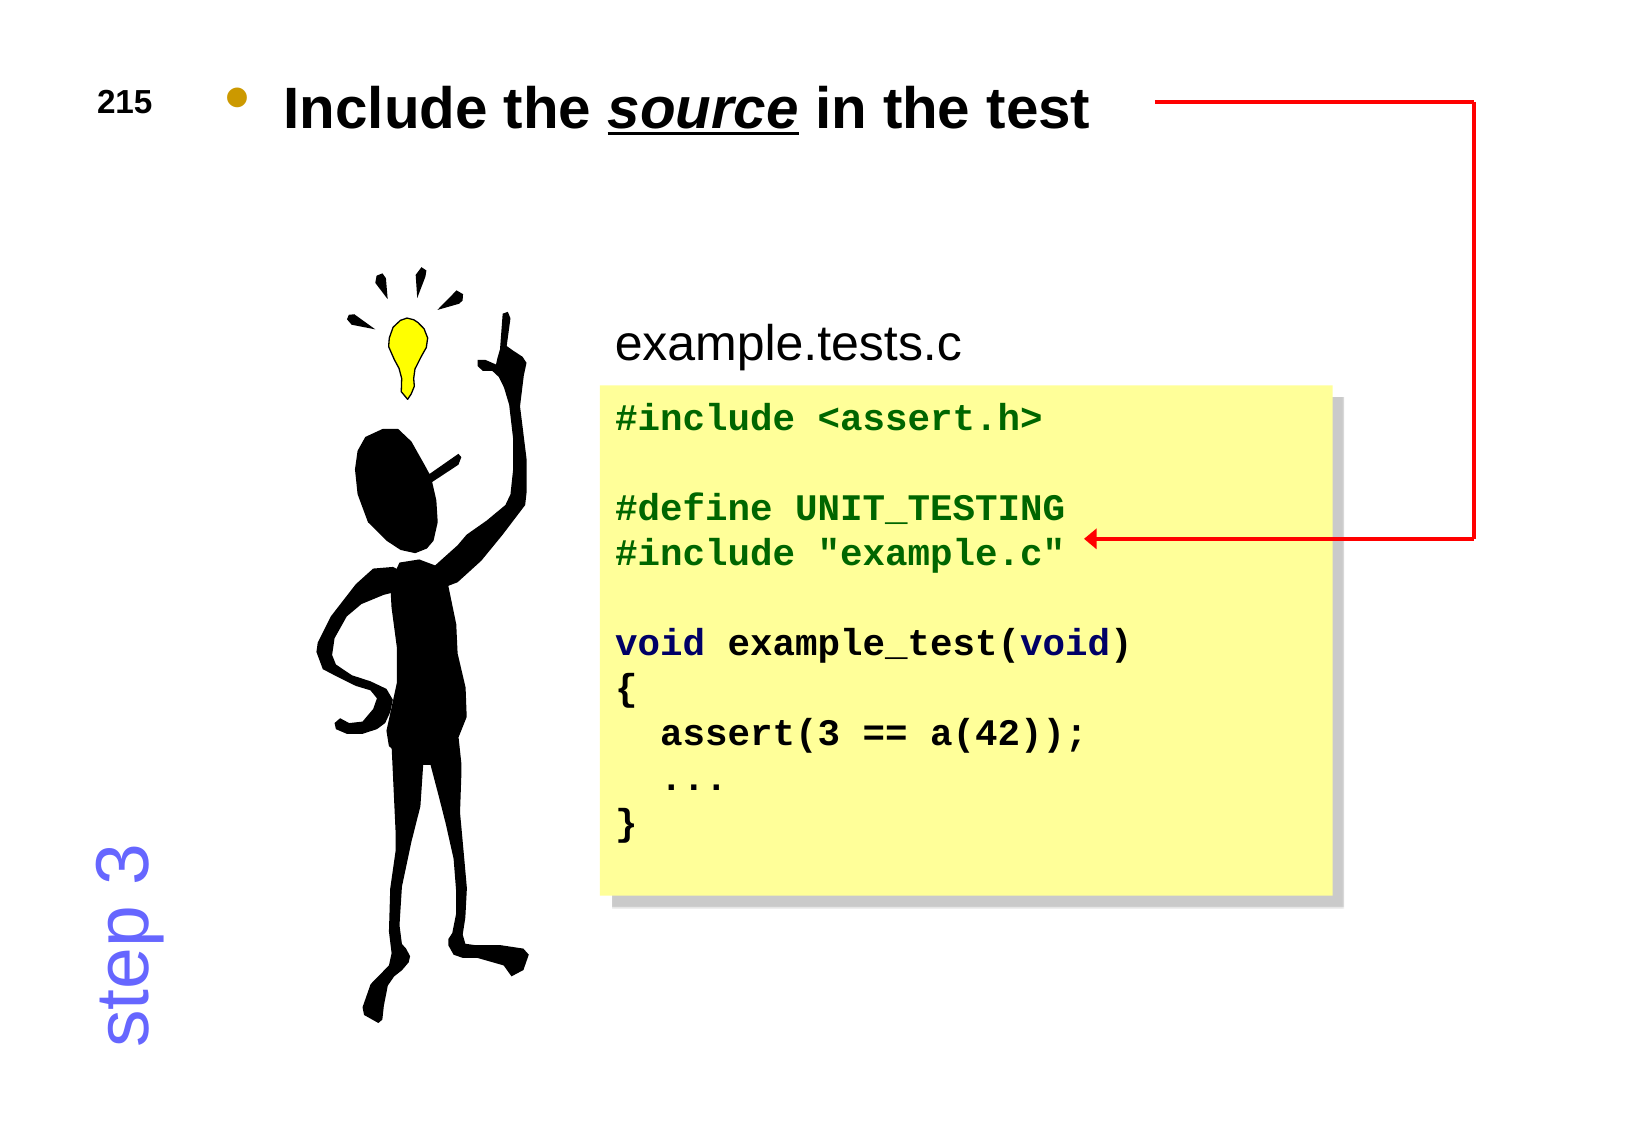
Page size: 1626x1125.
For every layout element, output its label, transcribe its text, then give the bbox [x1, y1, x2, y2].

text_box [354, 428, 462, 554]
text_box #include <assert.h> #define UNIT_TESTING #include "example.c" void example_test(void) { assert(3 == a(42)); ... } [599, 385, 1333, 896]
text_box [415, 267, 427, 299]
text_box [388, 318, 428, 400]
title step 3 [50, 187, 188, 1063]
text_box [375, 273, 388, 300]
text_box [347, 314, 376, 330]
text_box [437, 290, 464, 310]
list Include the source in the test [212, 62, 1625, 1063]
text_box [316, 311, 529, 1024]
text_box example.tests.c [600, 302, 1156, 379]
